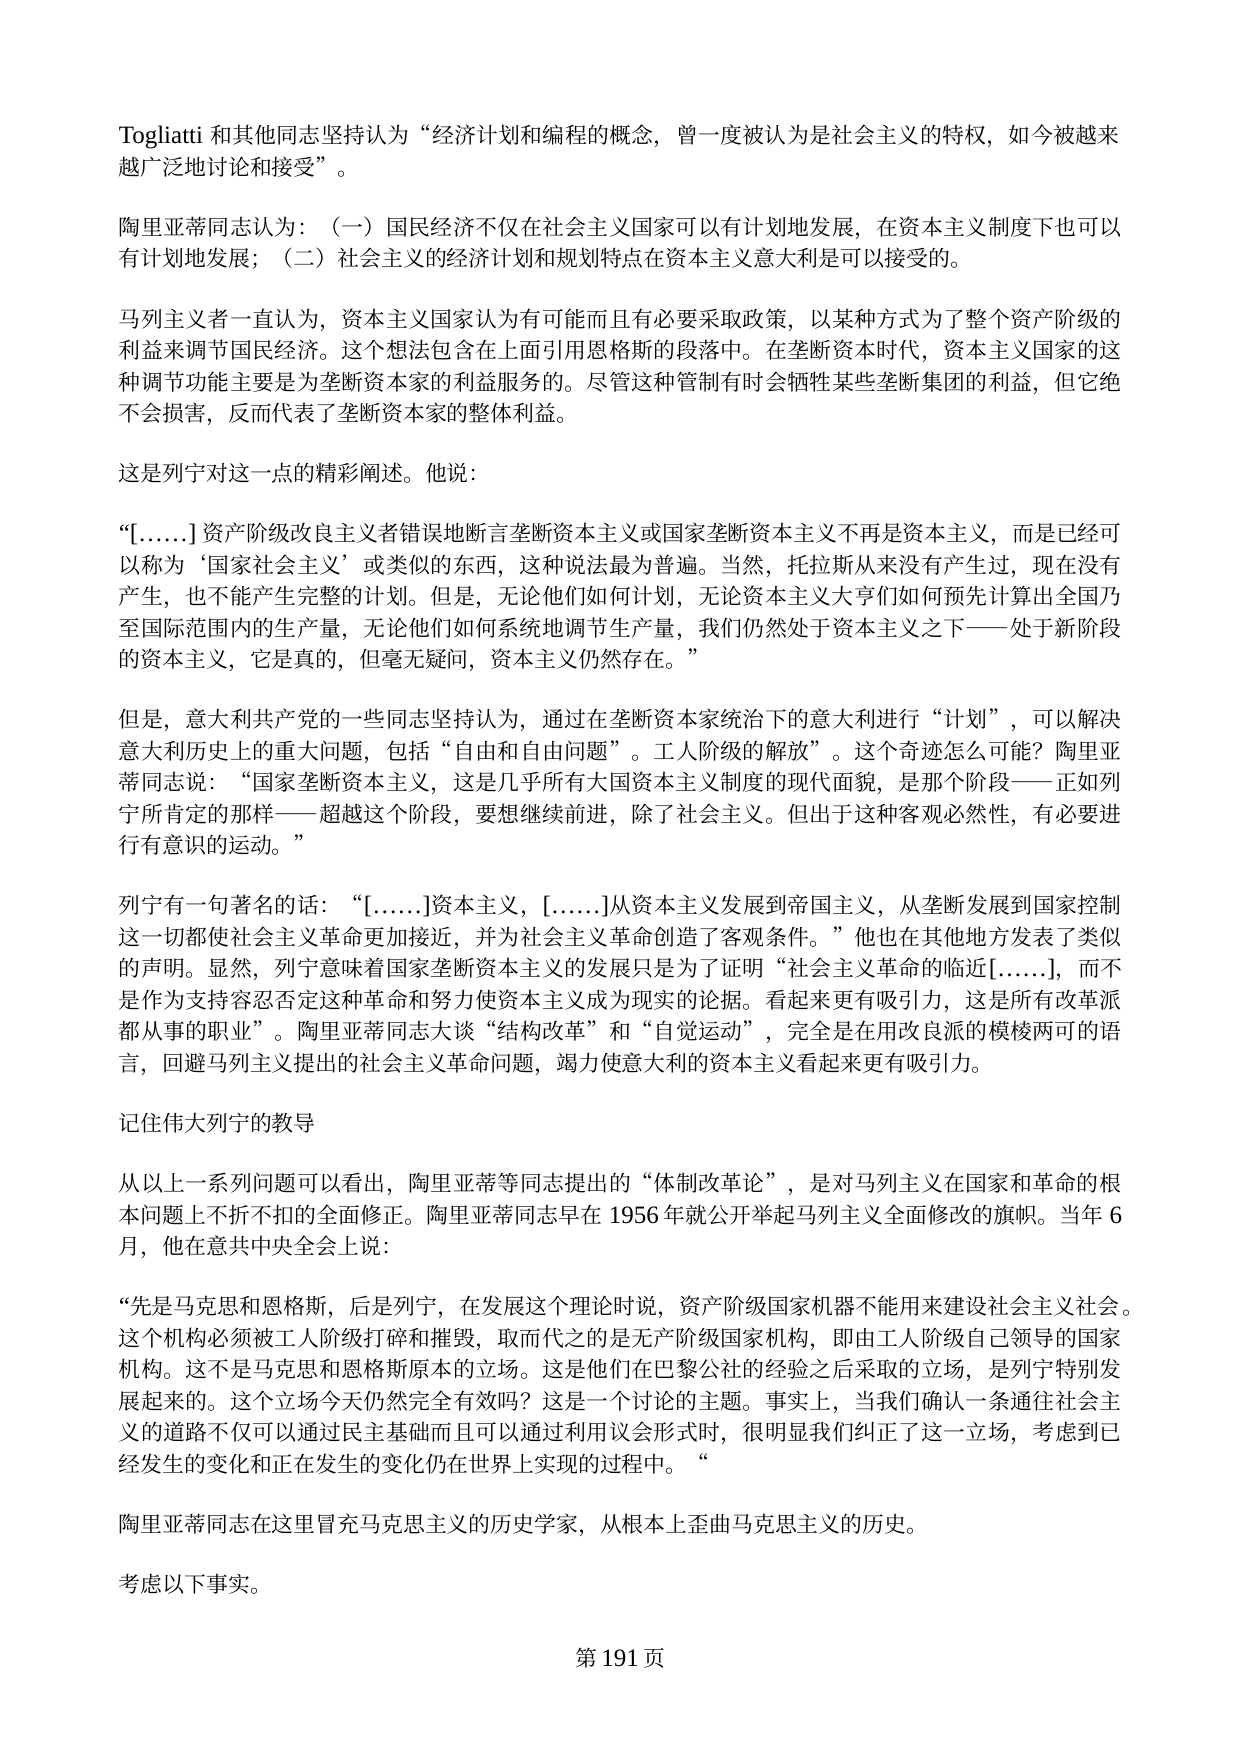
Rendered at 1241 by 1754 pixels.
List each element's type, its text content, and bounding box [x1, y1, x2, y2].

text 陶里亚蒂同志认为：（一）国民经济不仅在社会主义国家可以有计划地发展，在资本主义制度下也可以有计划地发展；（二）社会主义的经济计划和规划特点在资本主义意大利是可以接受的。 [118, 210, 1122, 273]
text “先是马克思和恩格斯，后是列宁，在发展这个理论时说，资产阶级国家机器不能用来建设社会主义社会。这个机构必须被工人阶级打碎和摧毁，取而代之的是无产阶级国家机构，即由工人阶级自己领导的国家机构。这不是马克思和恩格斯原本的立场。这是他们在巴黎公社的经验之后采取的立场，是列宁特别发展起来的。这个立场今天仍然完全有效吗？这是一个讨论的主题。事实上，当我们确认一条通往社会主义的道路不仅可以通过民主基础而且可以通过利用议会形式时，很明显我们纠正了这一立场，考虑到已经发生的变化和正在发生的变化仍在世界上实现的过程中。“ [118, 1289, 1122, 1478]
text Togliatti 和其他同志坚持认为“经济计划和编程的概念，曾一度被认为是社会主义的特权，如今被越来越广泛地讨论和接受”。 [118, 118, 1122, 181]
text 记住伟大列宁的教导 [118, 1106, 1122, 1138]
text 但是，意大利共产党的一些同志坚持认为，通过在垄断资本家统治下的意大利进行“计划”，可以解决意大利历史上的重大问题，包括“自由和自由问题”。工人阶级的解放”。这个奇迹怎么可能？陶里亚蒂同志说：“国家垄断资本主义，这是几乎所有大国资本主义制度的现代面貌，是那个阶段——正如列宁所肯定的那样——超越这个阶段，要想继续前进，除了社会主义。但出于这种客观必然性，有必要进行有意识的运动。” [118, 703, 1122, 860]
text 陶里亚蒂同志在这里冒充马克思主义的历史学家，从根本上歪曲马克思主义的历史。 [118, 1507, 1122, 1538]
text “[……] 资产阶级改良主义者错误地断言垄断资本主义或国家垄断资本主义不再是资本主义，而是已经可以称为‘国家社会主义’或类似的东西，这种说法最为普遍。当然，托拉斯从来没有产生过，现在没有产生，也不能产生完整的计划。但是，无论他们如何计划，无论资本主义大亨们如何预先计算出全国乃至国际范围内的生产量，无论他们如何系统地调节生产量，我们仍然处于资本主义之下——处于新阶段的资本主义，它是真的，但毫无疑问，资本主义仍然存在。” [118, 517, 1122, 674]
text 这是列宁对这一点的精彩阐述。他说： [118, 456, 1122, 488]
text 列宁有一句著名的话：“[……]资本主义，[……]从资本主义发展到帝国主义，从垄断发展到国家控制。这一切都使社会主义革命更加接近，并为社会主义革命创造了客观条件。”他也在其他地方发表了类似的声明。显然，列宁意味着国家垄断资本主义的发展只是为了证明“社会主义革命的临近[……]，而不是作为支持容忍否定这种革命和努力使资本主义成为现实的论据。看起来更有吸引力，这是所有改革派都从事的职业”。陶里亚蒂同志大谈“结构改革”和“自觉运动”，完全是在用改良派的模棱两可的语言，回避马列主义提出的社会主义革命问题，竭力使意大利的资本主义看起来更有吸引力。 [118, 889, 1122, 1077]
text 马列主义者一直认为，资本主义国家认为有可能而且有必要采取政策，以某种方式为了整个资产阶级的利益来调节国民经济。这个想法包含在上面引用恩格斯的段落中。在垄断资本时代，资本主义国家的这种调节功能主要是为垄断资本家的利益服务的。尽管这种管制有时会牺牲某些垄断集团的利益，但它绝不会损害，反而代表了垄断资本家的整体利益。 [118, 302, 1122, 428]
text 考虑以下事实。 [118, 1567, 1122, 1599]
text 从以上一系列问题可以看出，陶里亚蒂等同志提出的“体制改革论”，是对马列主义在国家和革命的根本问题上不折不扣的全面修正。陶里亚蒂同志早在1956年就公开举起马列主义全面修改的旗帜。当年6月，他在意共中央全会上说： [118, 1166, 1122, 1261]
